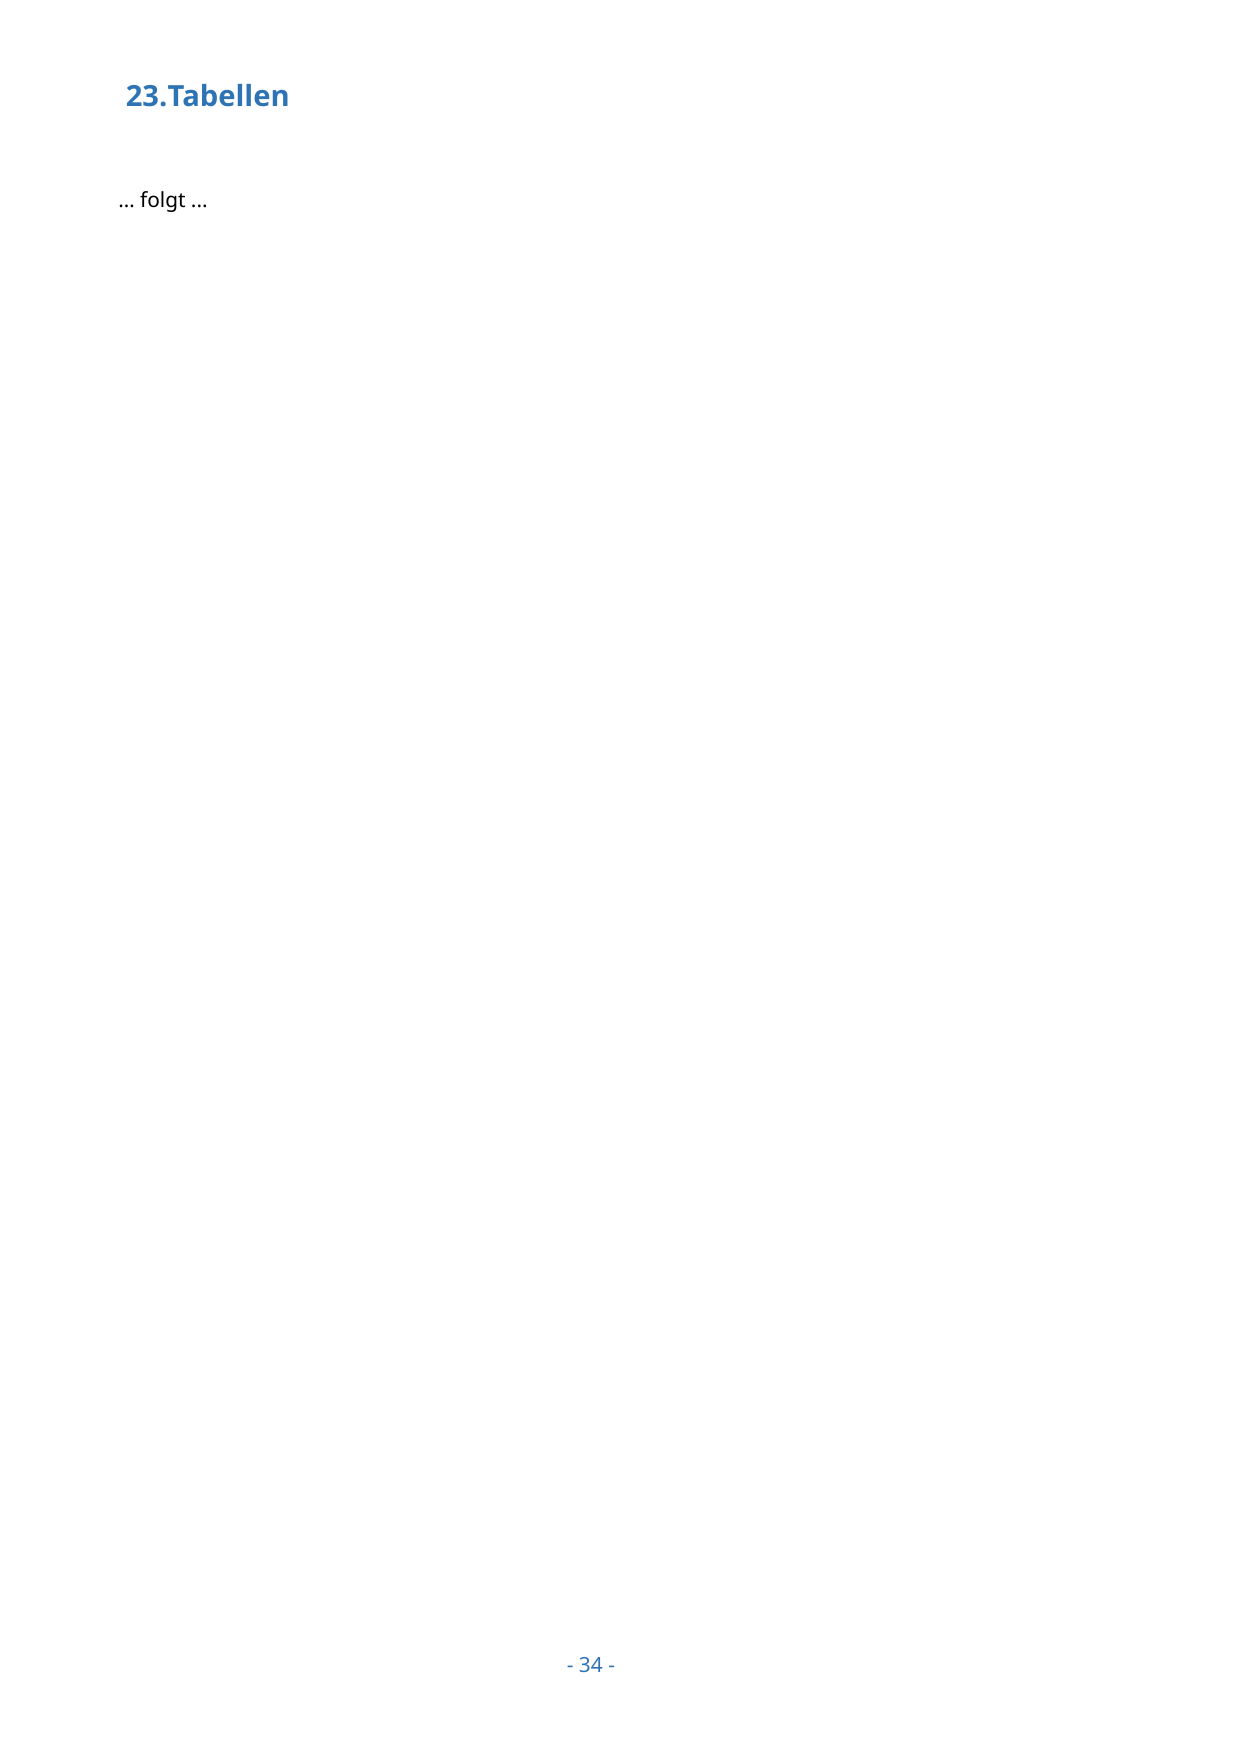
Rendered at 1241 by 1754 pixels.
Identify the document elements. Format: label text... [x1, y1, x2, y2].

table_header [118, 144, 620, 185]
table_header [620, 144, 1122, 185]
text … folgt ... [118, 185, 1122, 213]
subtitle Tabellen [118, 75, 1122, 115]
